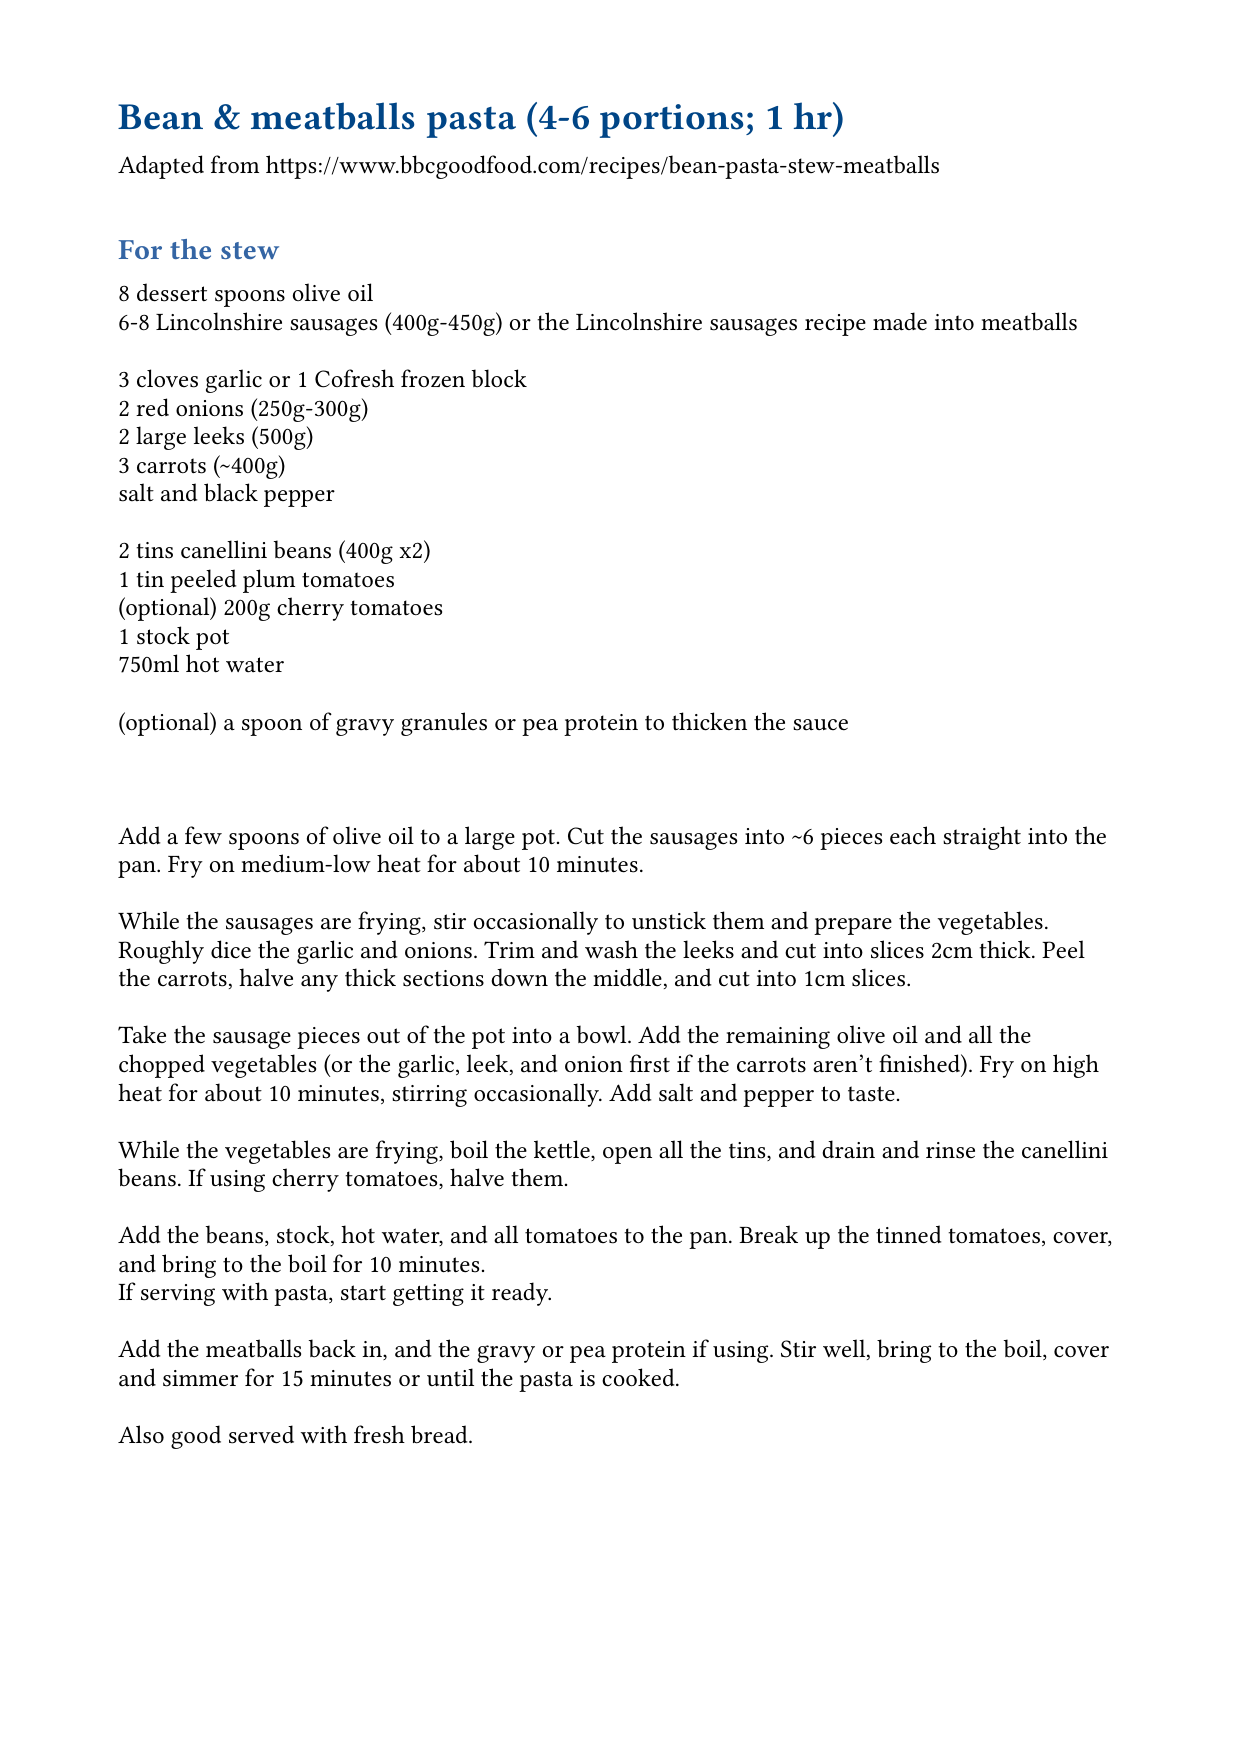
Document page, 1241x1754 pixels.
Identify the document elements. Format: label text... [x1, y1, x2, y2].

text Take the sausage pieces out of the pot into a bowl. Add the remaining olive oil and all the chopped vegetables (or the garlic, leek, and onion first if the carrots aren’t finished). Fry on high heat for about 10 minutes, stirring occasionally. Add salt and pepper to taste. [118, 1021, 1122, 1107]
text 1 stock pot [118, 622, 1122, 650]
text (optional) a spoon of gravy granules or pea protein to thicken the sauce [118, 707, 1122, 736]
text 3 carrots (~400g) [118, 451, 1122, 479]
text 2 red onions (250g-300g) [118, 393, 1122, 422]
text Add the meatballs back in, and the gravy or pea protein if using. Stir well, bring to the boil, cover and simmer for 15 minutes or until the pasta is cooked. [118, 1335, 1122, 1392]
text salt and black pepper [118, 479, 1122, 508]
subtitle For the stew [118, 234, 1122, 267]
text Also good served with fresh bread. [118, 1421, 1122, 1449]
text 6-8 Lincolnshire sausages (400g-450g) or the Lincolnshire sausages recipe made into meatballs [118, 308, 1122, 336]
text While the vegetables are frying, boil the kettle, open all the tins, and drain and rinse the canellini beans. If using cherry tomatoes, halve them. [118, 1136, 1122, 1193]
text While the sausages are frying, stir occasionally to unstick them and prepare the vegetables. Roughly dice the garlic and onions. Trim and wash the leeks and cut into slices 2cm thick. Peel the carrots, halve any thick sections down the middle, and cut into 1cm slices. [118, 907, 1122, 993]
text 8 dessert spoons olive oil [118, 279, 1122, 308]
text 2 tins canellini beans (400g x2) [118, 536, 1122, 565]
subtitle Bean & meatballs pasta (4-6 portions; 1 hr) [118, 96, 1122, 139]
text 3 cloves garlic or 1 Cofresh frozen block [118, 365, 1122, 393]
text 1 tin peeled plum tomatoes [118, 565, 1122, 593]
text If serving with pasta, start getting it ready. [118, 1278, 1122, 1307]
text 750ml hot water [118, 650, 1122, 679]
text Adapted from https://www.bbcgoodfood.com/recipes/bean-pasta-stew-meatballs [118, 152, 1122, 180]
text 2 large leeks (500g) [118, 422, 1122, 451]
text Add a few spoons of olive oil to a large pot. Cut the sausages into ~6 pieces each straight into the pan. Fry on medium-low heat for about 10 minutes. [118, 822, 1122, 879]
text Add the beans, stock, hot water, and all tomatoes to the pan. Break up the tinned tomatoes, cover, and bring to the boil for 10 minutes. [118, 1221, 1122, 1278]
text (optional) 200g cherry tomatoes [118, 593, 1122, 622]
